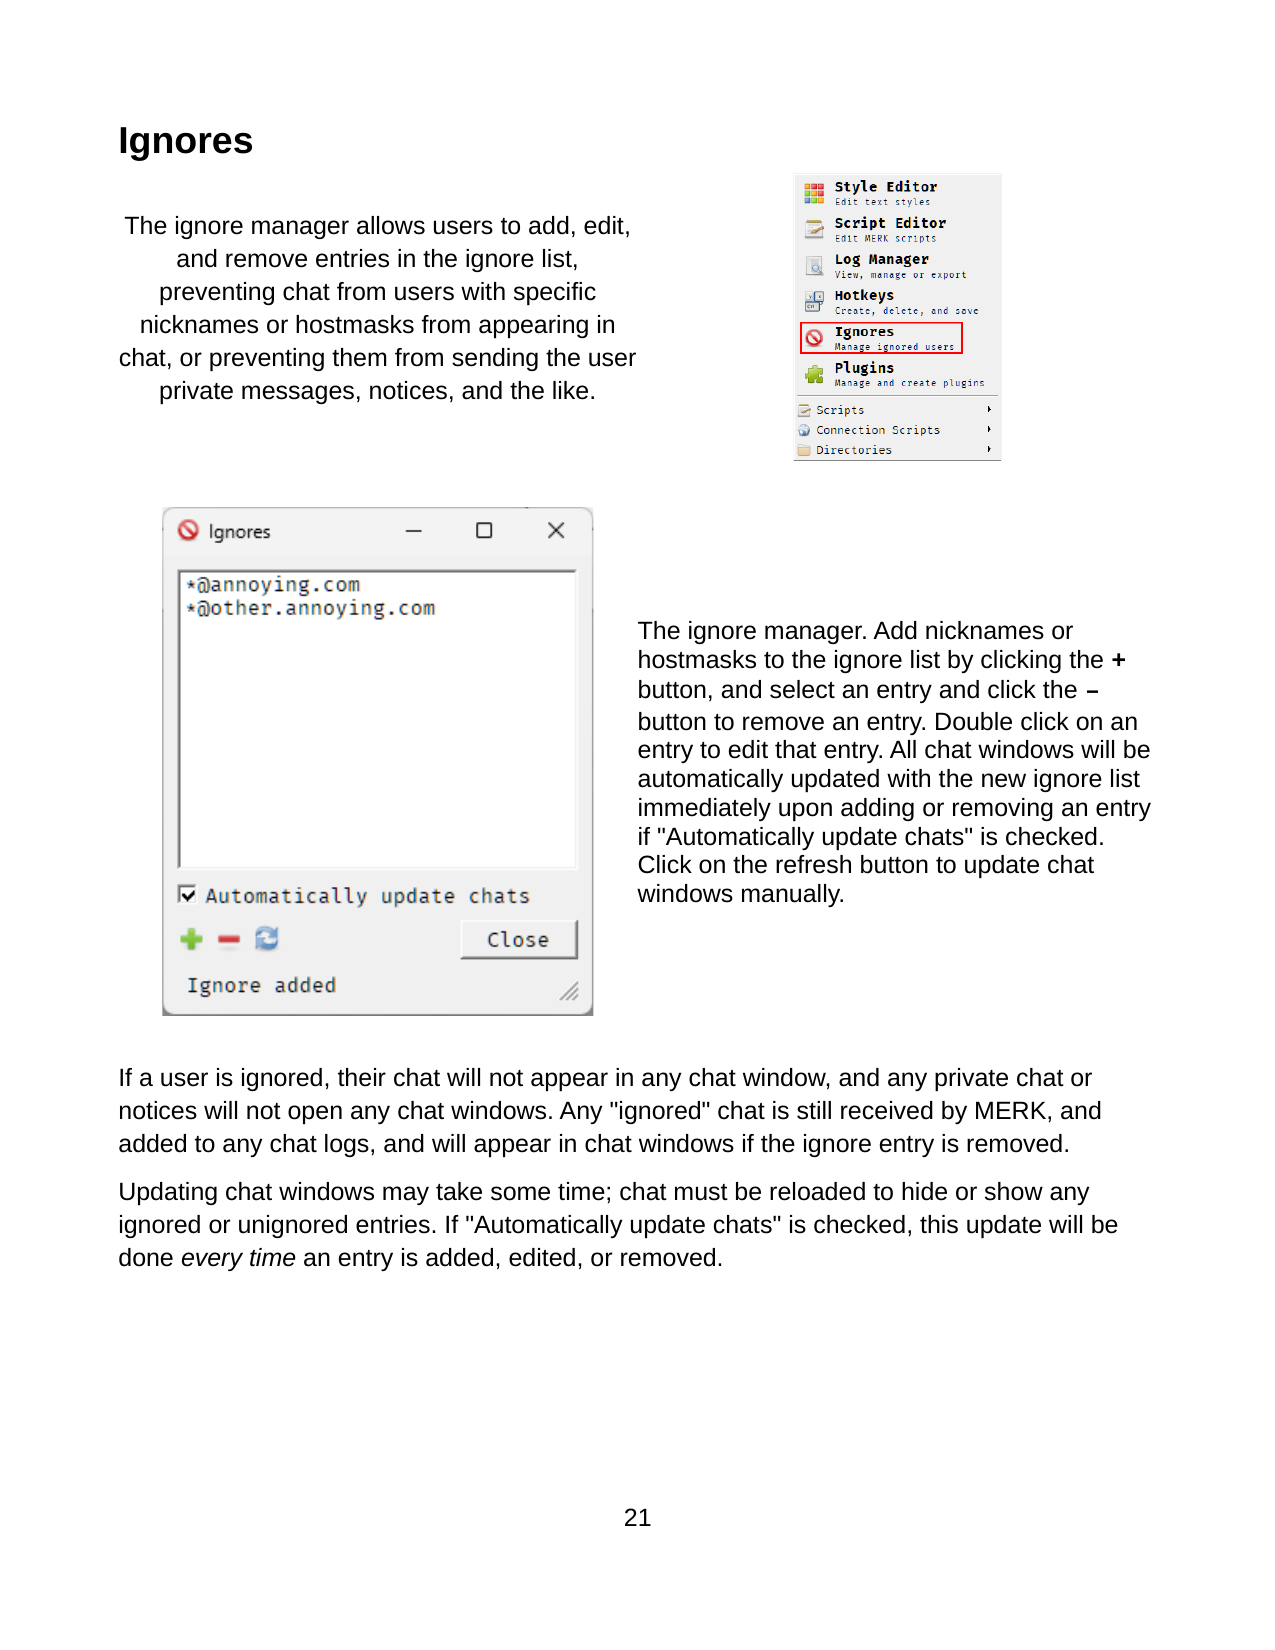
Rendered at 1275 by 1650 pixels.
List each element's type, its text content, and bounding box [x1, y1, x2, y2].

picture [793, 173, 1002, 461]
text If a user is ignored, their chat will not appear in any chat window, and any private chat or notices will not open any chat windows. Any "ignored" chat is still received by MERK, and added to any chat logs, and will appear in chat windows if the ignore entry is removed. [118, 1063, 1157, 1158]
table_header [594, 508, 637, 1016]
table_header The ignore manager allows users to add, edit, and remove entries in the ignore list, preventing chat from users with specific nicknames or hostmasks from appearing in chat, or preventing them from sending the user private messages, notices, and the like. [118, 174, 637, 460]
table_header [118, 508, 162, 1016]
picture [162, 507, 594, 1016]
table_header [1002, 174, 1157, 460]
table_header [638, 174, 793, 460]
table_header The ignore manager. Add nicknames or hostmasks to the ignore list by clicking the + button, and select an entry and click the – button to remove an entry. Double click on an entry to edit that entry. All chat windows will be automatically updated with the new ignore list immediately upon adding or removing an entry if "Automatically update chats" is checked. Click on the refresh button to update chat windows manually. [638, 508, 1157, 1016]
text Updating chat windows may take some time; chat must be reloaded to hide or show any ignored or unignored entries. If "Automatically update chats" is checked, this update will be done every time an entry is added, edited, or removed. [118, 1177, 1157, 1272]
subtitle Ignores [118, 118, 1157, 161]
